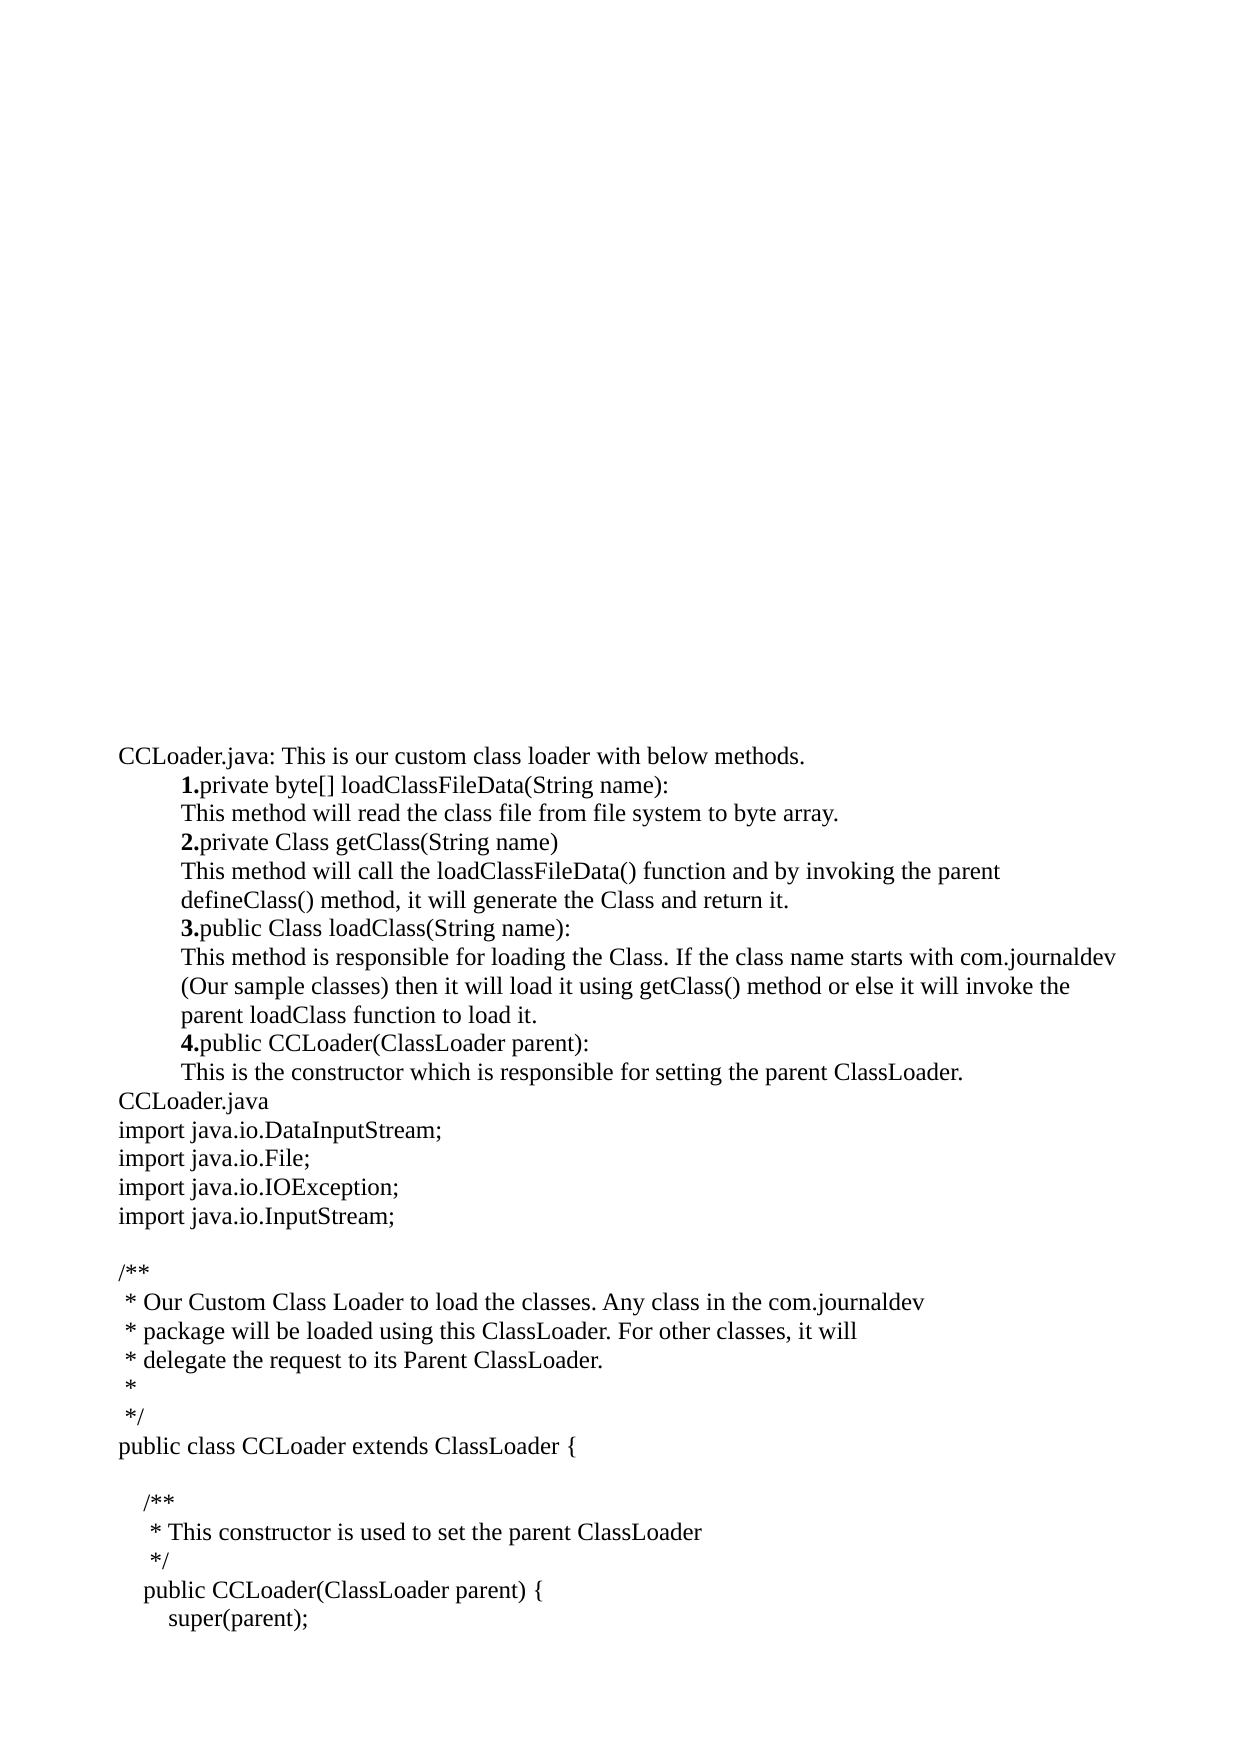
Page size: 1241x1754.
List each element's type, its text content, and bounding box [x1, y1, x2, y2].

list This method will read the class file from file system to byte array. [118, 798, 1122, 827]
text import java.io.File; [118, 1143, 1122, 1172]
text import java.io.DataInputStream; [118, 1115, 1122, 1143]
text CCLoader.java: This is our custom class loader with below methods. [118, 741, 1122, 770]
text * delegate the request to its Parent ClassLoader. [118, 1345, 1122, 1373]
list public CCLoader(ClassLoader parent): [118, 1028, 1122, 1057]
list This method is responsible for loading the Class. If the class name starts with com.journaldev (Our sample classes) then it will load it using getClass() method or else it will invoke the parent loadClass function to load it. [118, 942, 1122, 1028]
text * This constructor is used to set the parent ClassLoader [118, 1517, 1122, 1546]
list This method will call the loadClassFileData() function and by invoking the parent defineClass() method, it will generate the Class and return it. [118, 856, 1122, 913]
text import java.io.IOException; [118, 1172, 1122, 1201]
list private Class getClass(String name) [118, 827, 1122, 856]
text * Our Custom Class Loader to load the classes. Any class in the com.journaldev [118, 1287, 1122, 1316]
list This is the constructor which is responsible for setting the parent ClassLoader. [118, 1057, 1122, 1086]
text import java.io.InputStream; [118, 1201, 1122, 1230]
text */ [118, 1402, 1122, 1431]
text super(parent); [118, 1603, 1122, 1632]
text * package will be loaded using this ClassLoader. For other classes, it will [118, 1316, 1122, 1345]
text /** [118, 1488, 1122, 1517]
text public CCLoader(ClassLoader parent) { [118, 1575, 1122, 1603]
list private byte[] loadClassFileData(String name): [118, 770, 1122, 798]
text */ [118, 1546, 1122, 1575]
text /** [118, 1258, 1122, 1287]
text CCLoader.java [118, 1086, 1122, 1115]
text public class CCLoader extends ClassLoader { [118, 1431, 1122, 1460]
text * [118, 1373, 1122, 1402]
list public Class loadClass(String name): [118, 913, 1122, 942]
